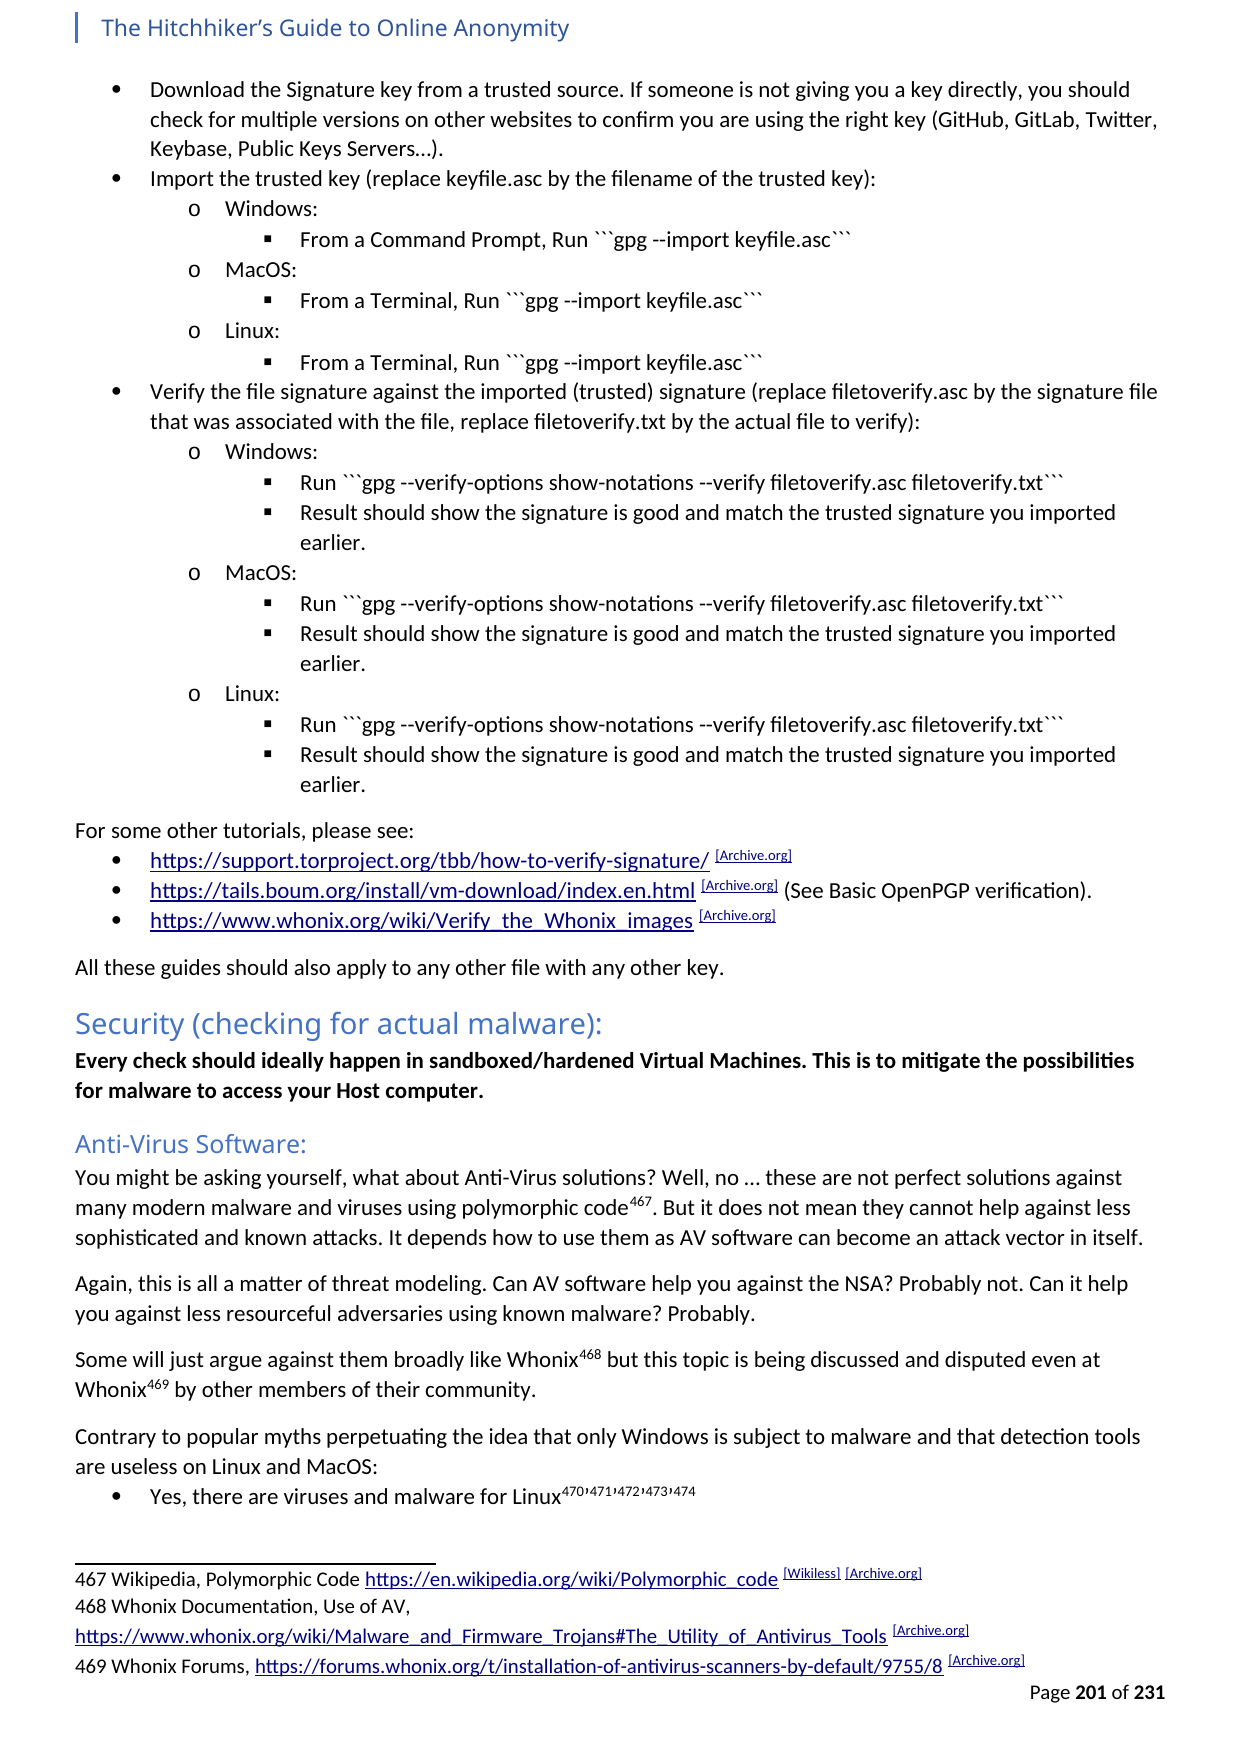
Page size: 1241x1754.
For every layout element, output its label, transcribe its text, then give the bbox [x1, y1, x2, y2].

text Contrary to popular myths perpetuating the idea that only Windows is subject to malware and that detection tools are useless on Linux and MacOS: [75, 1422, 1165, 1480]
text All these guides should also apply to any other file with any other key. [75, 953, 1165, 981]
list Run ```gpg --verify-options show-notations --verify filetoverify.asc filetoverify.txt``` [262, 589, 1165, 617]
list Linux: [187, 316, 1165, 346]
list https://www.whonix.org/wiki/Verify_the_Whonix_images [Archive.org] [112, 906, 1165, 934]
text For some other tutorials, please see: [75, 816, 1165, 844]
list Result should show the signature is good and match the trusted signature you imported earlier. [262, 619, 1165, 677]
list Result should show the signature is good and match the trusted signature you imported earlier. [262, 498, 1165, 556]
list Result should show the signature is good and match the trusted signature you imported earlier. [262, 740, 1165, 798]
text Whonix Forums, https://forums.whonix.org/t/installation-of-antivirus-scanners-by-default/9755/8 [Archive.org] [75, 1651, 1165, 1679]
list https://support.torproject.org/tbb/how-to-verify-signature/ [Archive.org] [112, 846, 1165, 874]
text You might be asking yourself, what about Anti-Virus solutions? Well, no … these are not perfect solutions against many modern malware and viruses using polymorphic code. But it does not mean they cannot help against less sophisticated and known attacks. It depends how to use them as AV software can become an attack vector in itself. [75, 1163, 1165, 1251]
text Wikipedia, Polymorphic Code https://en.wikipedia.org/wiki/Polymorphic_code [Wikiless] [Archive.org] [75, 1564, 1165, 1592]
list Run ```gpg --verify-options show-notations --verify filetoverify.asc filetoverify.txt``` [262, 710, 1165, 738]
list Download the Signature key from a trusted source. If someone is not giving you a key directly, you should check for multiple versions on other websites to confirm you are using the right key (GitHub, GitLab, Twitter, Keybase, Public Keys Servers…). [112, 75, 1165, 163]
list MacOS: [187, 558, 1165, 587]
list https://tails.boum.org/install/vm-download/index.en.html [Archive.org] (See Basic OpenPGP verification). [112, 876, 1165, 904]
list From a Terminal, Run ```gpg --import keyfile.asc``` [262, 287, 1165, 314]
list Linux: [187, 679, 1165, 708]
list Verify the file signature against the imported (trusted) signature (replace filetoverify.asc by the signature file that was associated with the file, replace filetoverify.txt by the actual file to verify): [112, 377, 1165, 435]
list Run ```gpg --verify-options show-notations --verify filetoverify.asc filetoverify.txt``` [262, 468, 1165, 496]
subtitle Anti-Virus Software: [75, 1126, 1165, 1161]
text Some will just argue against them broadly like Whonix but this topic is being discussed and disputed even at Whonix by other members of their community. [75, 1346, 1165, 1403]
list Yes, there are viruses and malware for Linux’’’’ [112, 1482, 1165, 1510]
list MacOS: [187, 255, 1165, 284]
list Windows: [187, 437, 1165, 466]
text Again, this is all a matter of threat modeling. Can AV software help you against the NSA? Probably not. Can it help you against less resourceful adversaries using known malware? Probably. [75, 1269, 1165, 1327]
text Every check should ideally happen in sandboxed/hardened Virtual Machines. This is to mitigate the possibilities for malware to access your Host computer. [75, 1046, 1165, 1104]
list Windows: [187, 194, 1165, 223]
list Import the trusted key (replace keyfile.asc by the filename of the trusted key): [112, 164, 1165, 192]
list From a Command Prompt, Run ```gpg --import keyfile.asc``` [262, 226, 1165, 253]
list From a Terminal, Run ```gpg --import keyfile.asc``` [262, 348, 1165, 376]
text Whonix Documentation, Use of AV, https://www.whonix.org/wiki/Malware_and_Firmware_Trojans#The_Utility_of_Antivirus_Tools [Archive.org] [75, 1594, 1165, 1649]
subtitle Security (checking for actual malware): [75, 1003, 1165, 1043]
